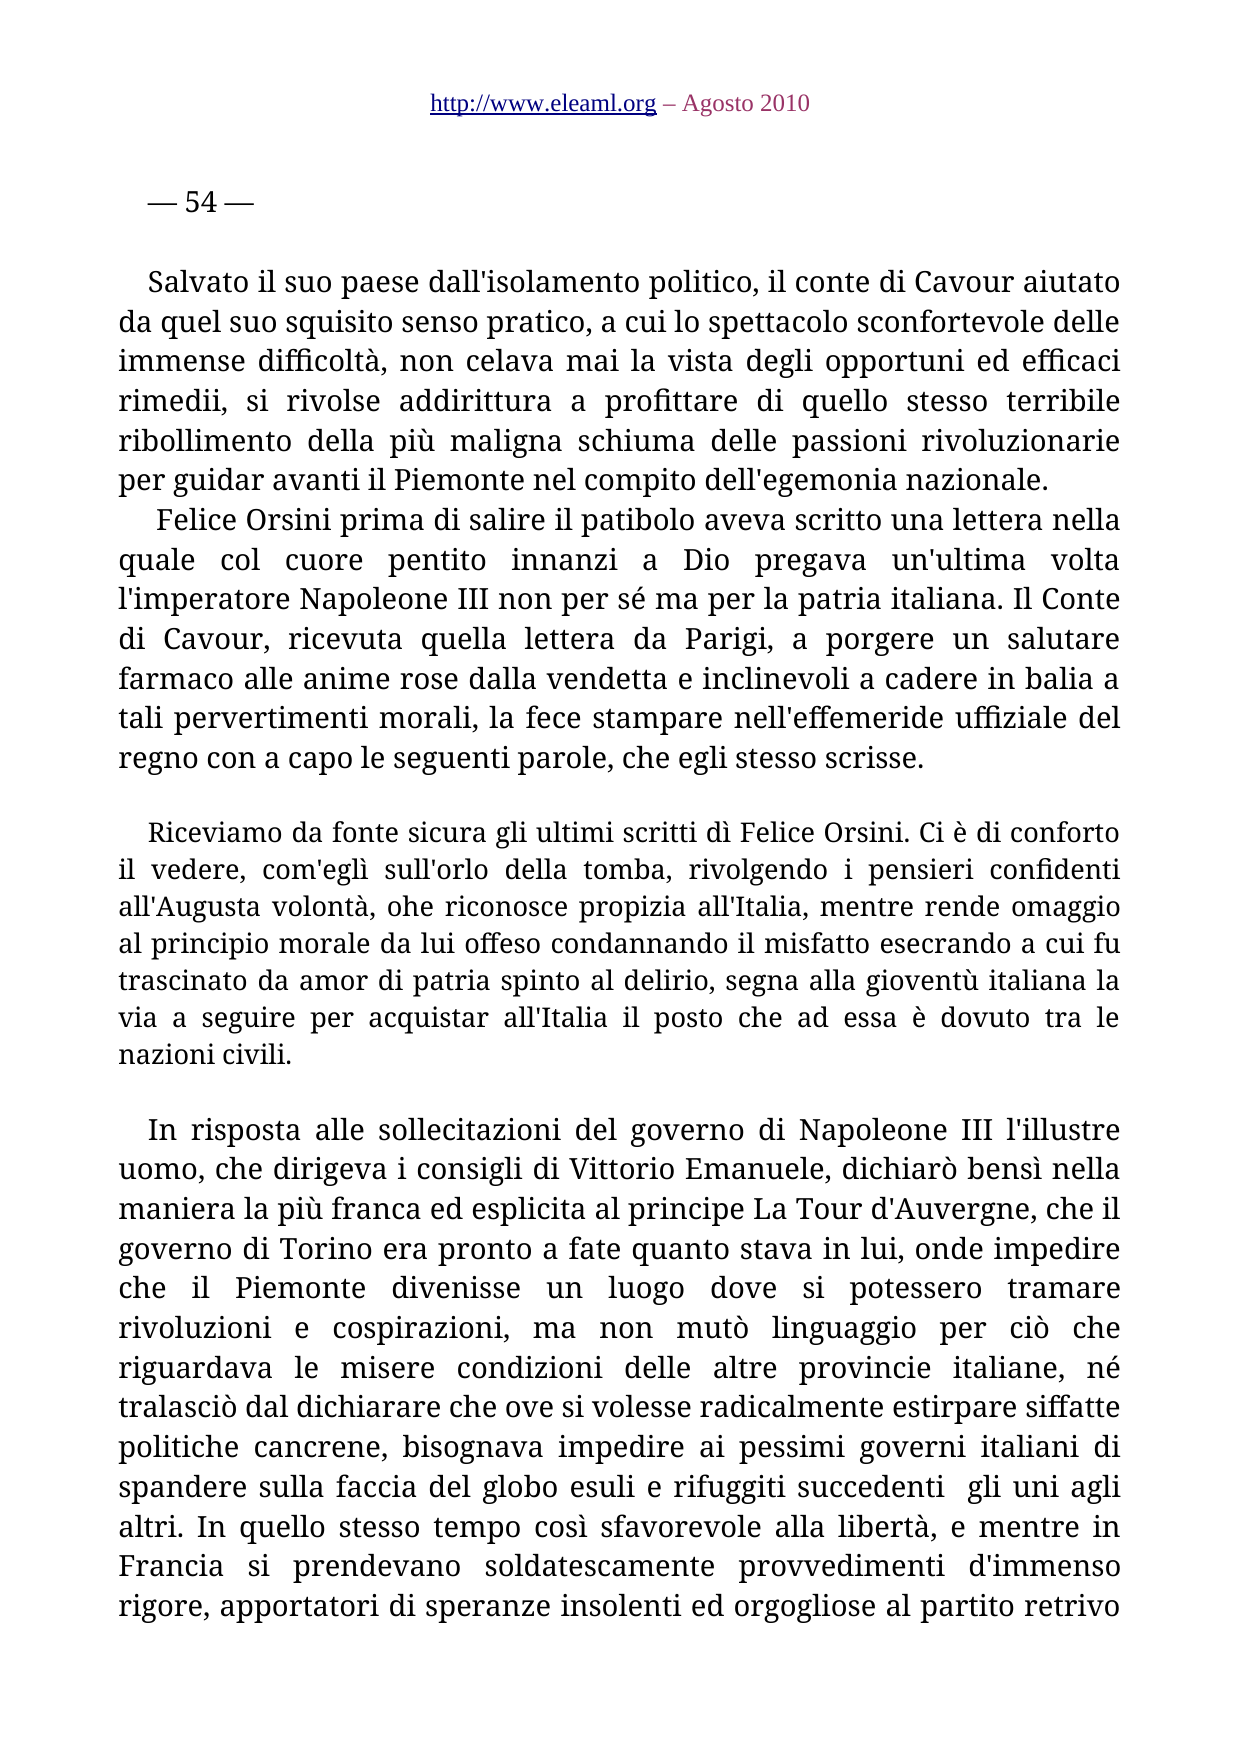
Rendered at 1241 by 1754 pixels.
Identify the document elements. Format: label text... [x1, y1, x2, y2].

text Felice Orsini prima di salire il patibolo aveva scritto una lettera nella quale col cuore pentito innanzi a Dio pregava un'ultima volta l'imperatore Napoleone III non per sé ma per la patria italiana. Il Conte di Cavour, ricevuta quella lettera da Parigi, a porgere un salutare farmaco alle anime rose dalla vendetta e inclinevoli a cadere in balia a tali pervertimenti morali, la fece stampare nell'effemeride uffiziale del regno con a capo le seguenti parole, che egli stesso scrisse. [118, 499, 1122, 777]
text Salvato il suo paese dall'isolamento politico, il conte di Cavour aiutato da quel suo squisito senso pratico, a cui lo spettacolo sconfortevole delle immense difficoltà, non celava mai la vista degli opportuni ed efficaci rimedii, si rivolse addirittura a profittare di quello stesso terribile ribollimento della più maligna schiuma delle passioni rivoluzionarie per guidar avanti il Piemonte nel compito dell'egemonia nazionale. [118, 261, 1122, 499]
text — 54 — [118, 182, 1122, 221]
text In risposta alle sollecitazioni del governo di Napoleone III l'illustre uomo, che dirigeva i consigli di Vittorio Emanuele, dichiarò bensì nella maniera la più franca ed esplicita al principe La Tour d'Auvergne, che il governo di Torino era pronto a fate quanto stava in lui, onde impedire che il Piemonte divenisse un luogo dove si potessero tramare rivoluzioni e cospirazioni, ma non mutò linguaggio per ciò che riguardava le misere condizioni delle altre provincie italiane, né tralasciò dal dichiarare che ove si volesse radicalmente estirpare siffatte politiche cancrene, bisognava impedire ai pessimi governi italiani di spandere sulla faccia del globo esuli e rifuggiti succedenti gli uni agli altri. In quello stesso tempo così sfavorevole alla libertà, e mentre in Francia si prendevano soldatescamente provvedimenti d'immenso rigore, apportatori di speranze insolenti ed orgogliose al partito retrivo [118, 1109, 1122, 1625]
text Riceviamo da fonte sicura gli ultimi scritti dì Felice Orsini. Ci è di conforto il vedere, com'eglì sull'orlo della tomba, rivolgendo i pensieri confidenti all'Augusta volontà, ohe riconosce propizia all'Italia, mentre rende omaggio al principio morale da lui offeso condannando il misfatto esecrando a cui fu trascinato da amor di patria spinto al delirio, segna alla gioventù italiana la via a seguire per acquistar all'Italia il posto che ad essa è dovuto tra le nazioni civili. [118, 814, 1122, 1072]
